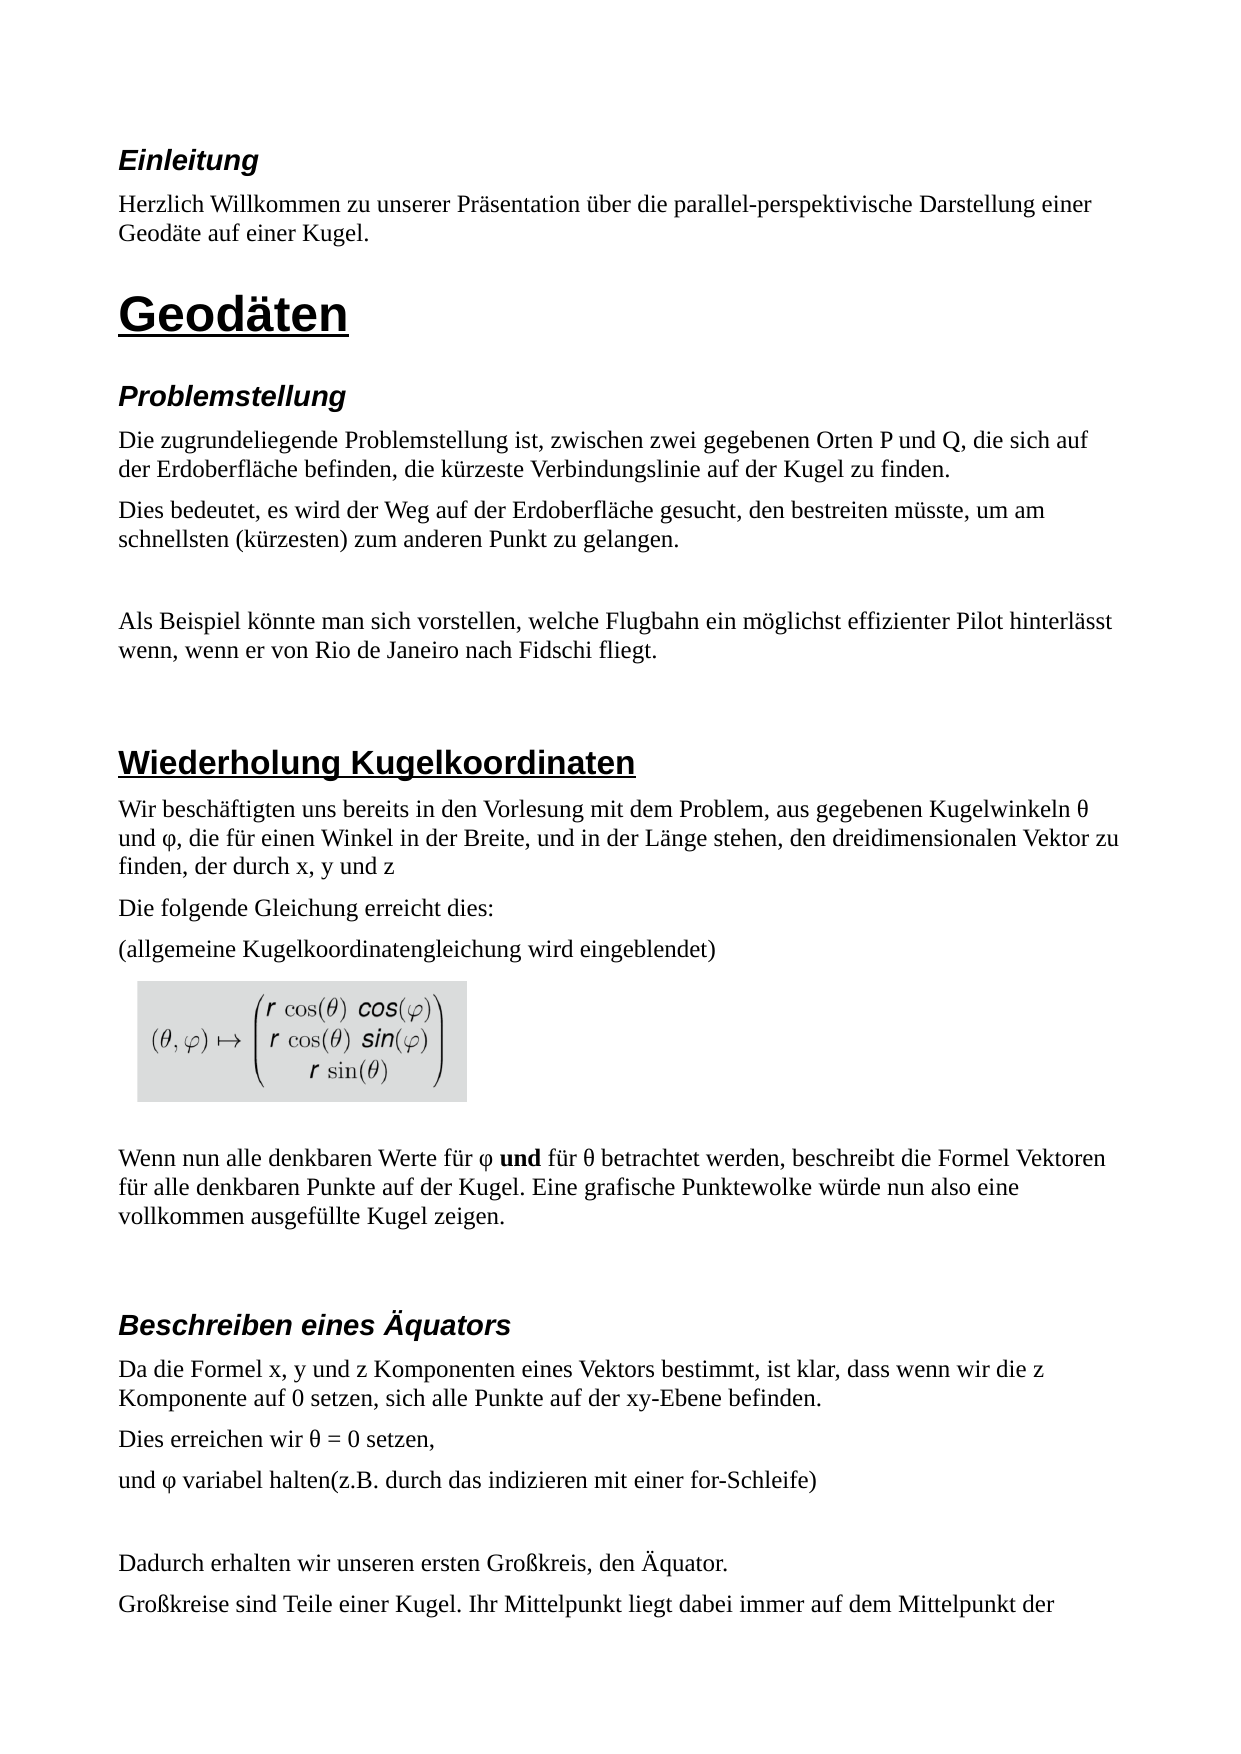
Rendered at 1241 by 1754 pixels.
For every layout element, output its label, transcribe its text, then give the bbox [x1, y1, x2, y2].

text Da die Formel x, y und z Komponenten eines Vektors bestimmt, ist klar, dass wenn wir die z Komponente auf 0 setzen, sich alle Punkte auf der xy-Ebene befinden. [118, 1354, 1122, 1412]
text Wir beschäftigten uns bereits in den Vorlesung mit dem Problem, aus gegebenen Kugelwinkeln θ und φ, die für einen Winkel in der Breite, und in der Länge stehen, den dreidimensionalen Vektor zu finden, der durch x, y und z [118, 794, 1122, 880]
subtitle Beschreiben eines Äquators [118, 1308, 1122, 1342]
picture [137, 981, 467, 1102]
text Dies bedeutet, es wird der Weg auf der Erdoberfläche gesucht, den bestreiten müsste, um am schnellsten (kürzesten) zum anderen Punkt zu gelangen. [118, 495, 1122, 553]
text Als Beispiel könnte man sich vorstellen, welche Flugbahn ein möglichst effizienter Pilot hinterlässt wenn, wenn er von Rio de Janeiro nach Fidschi fliegt. [118, 606, 1122, 664]
subtitle Einleitung [118, 143, 1122, 177]
subtitle Wiederholung Kugelkoordinaten [118, 743, 1122, 781]
text (allgemeine Kugelkoordinatengleichung wird eingeblendet) [118, 934, 1122, 963]
text Dies erreichen wir θ = 0 setzen, [118, 1424, 1122, 1453]
text und φ variabel halten(z.B. durch das indizieren mit einer for-Schleife) [118, 1466, 1122, 1494]
text Großkreise sind Teile einer Kugel. Ihr Mittelpunkt liegt dabei immer auf dem Mittelpunkt der [118, 1589, 1122, 1618]
subtitle Geodäten [118, 284, 1122, 342]
text Wenn nun alle denkbaren Werte für φ und für θ betrachtet werden, beschreibt die Formel Vektoren für alle denkbaren Punkte auf der Kugel. Eine grafische Punktewolke würde nun also eine vollkommen ausgefüllte Kugel zeigen. [118, 1143, 1122, 1229]
text Herzlich Willkommen zu unserer Präsentation über die parallel-perspektivische Darstellung einer Geodäte auf einer Kugel. [118, 189, 1122, 247]
subtitle Problemstellung [118, 379, 1122, 413]
text Die zugrundeliegende Problemstellung ist, zwischen zwei gegebenen Orten P und Q, die sich auf der Erdoberfläche befinden, die kürzeste Verbindungslinie auf der Kugel zu finden. [118, 425, 1122, 483]
text Die folgende Gleichung erreicht dies: [118, 893, 1122, 921]
text Dadurch erhalten wir unseren ersten Großkreis, den Äquator. [118, 1548, 1122, 1577]
